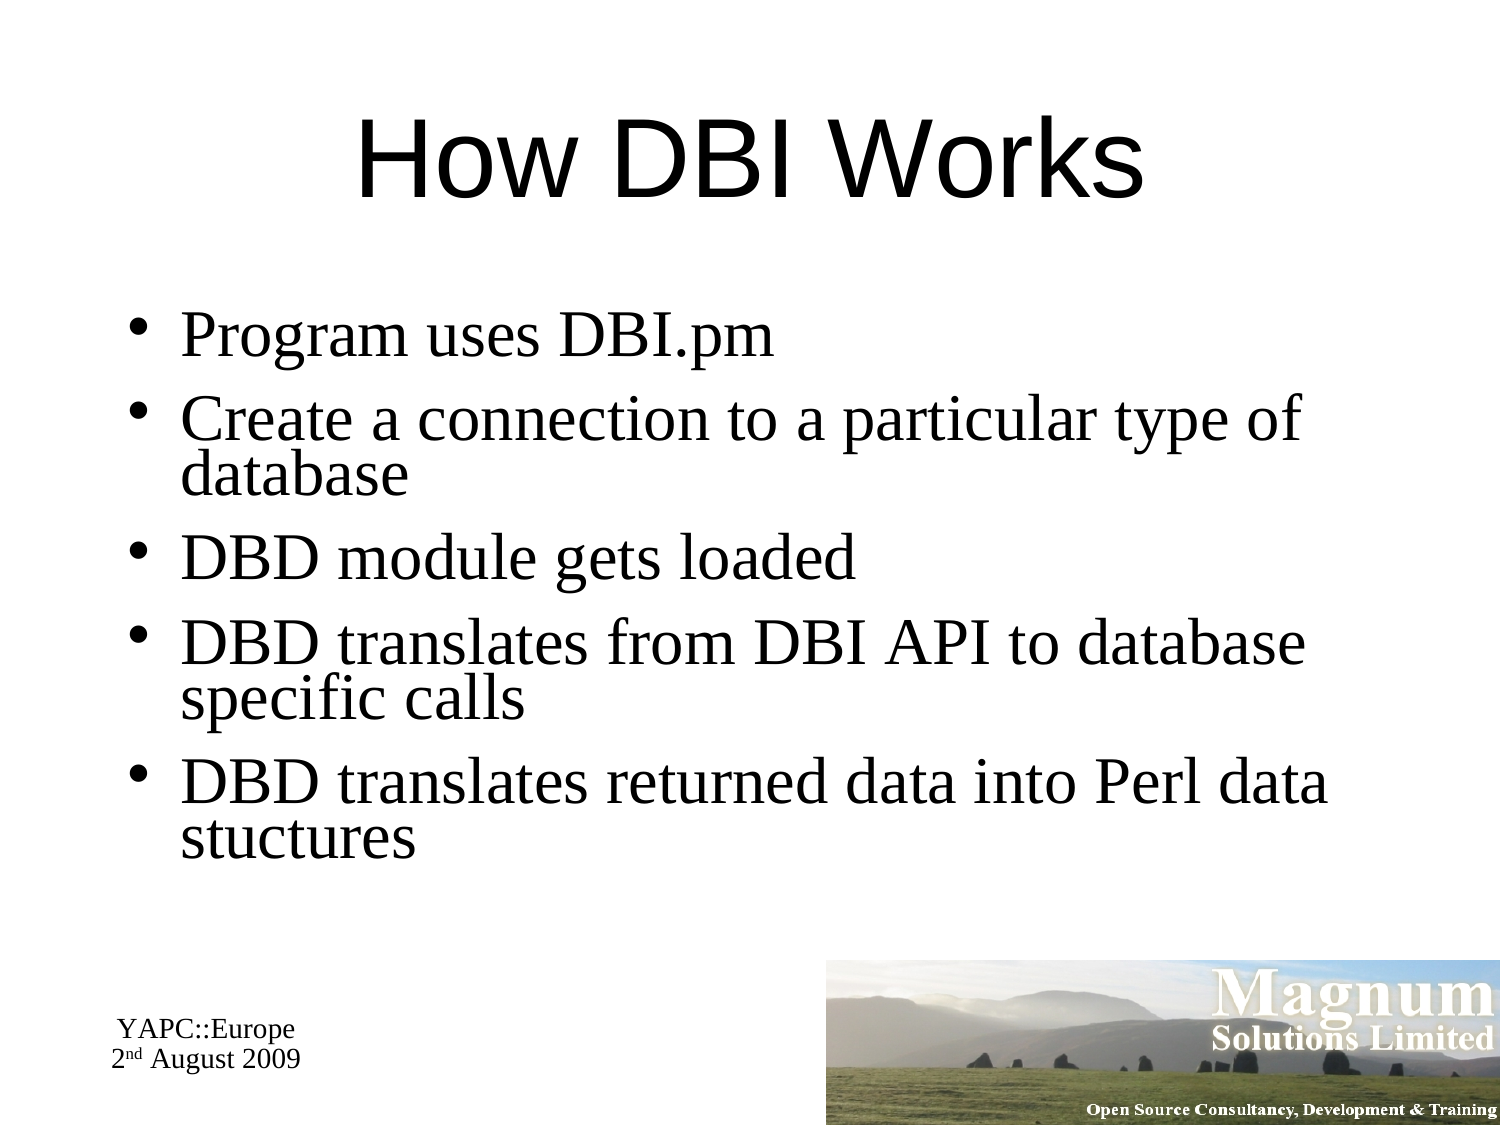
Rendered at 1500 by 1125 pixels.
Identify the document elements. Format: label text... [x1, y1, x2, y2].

list Program uses DBI.pm Create a connection to a particular type of database DBD module gets loaded DBD translates from DBI API to database specific calls DBD translates returned data into Perl data stuctures [110, 312, 1391, 1006]
picture [826, 960, 1500, 1125]
title How DBI Works [110, 26, 1391, 288]
